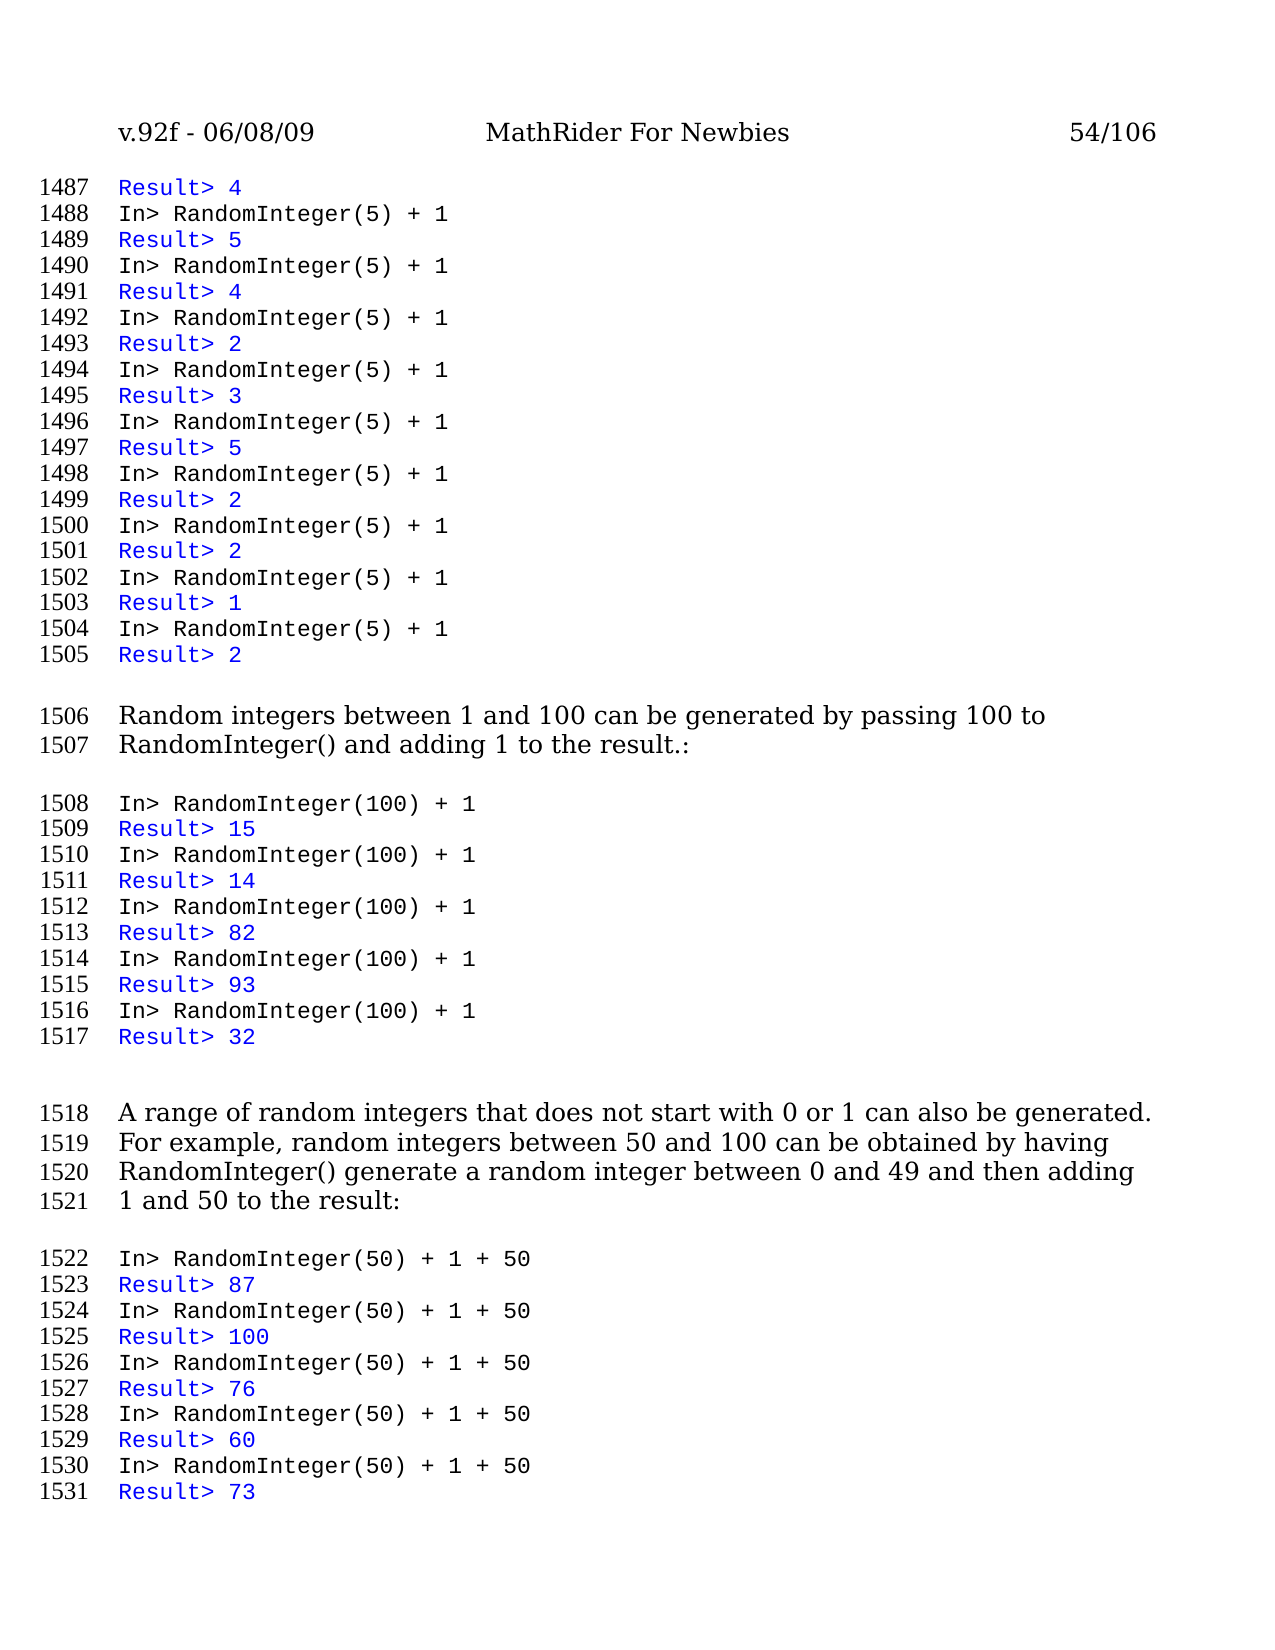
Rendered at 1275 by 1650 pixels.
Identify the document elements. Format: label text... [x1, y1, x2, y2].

text In> RandomInteger(50) + 1 + 50 [118, 1299, 1157, 1325]
text Result> 4 [118, 177, 1157, 203]
text Result> 15 [118, 818, 1157, 844]
text In> RandomInteger(100) + 1 [118, 792, 1157, 818]
text In> RandomInteger(100) + 1 [118, 999, 1157, 1025]
text Result> 5 [118, 436, 1157, 462]
text Result> 2 [118, 332, 1157, 358]
text Result> 60 [118, 1429, 1157, 1455]
text Result> 76 [118, 1377, 1157, 1403]
text Result> 32 [118, 1025, 1157, 1051]
text In> RandomInteger(5) + 1 [118, 306, 1157, 332]
text Result> 87 [118, 1273, 1157, 1299]
text Result> 1 [118, 592, 1157, 618]
text Result> 100 [118, 1325, 1157, 1351]
text In> RandomInteger(5) + 1 [118, 618, 1157, 644]
text Result> 73 [118, 1481, 1157, 1507]
text A range of random integers that does not start with 0 or 1 can also be generated. For example, random integers between 50 and 100 can be obtained by having RandomInteger() generate a random integer between 0 and 49 and then adding 1 and 50 to the result: [118, 1098, 1157, 1215]
text In> RandomInteger(5) + 1 [118, 462, 1157, 488]
text Result> 14 [118, 870, 1157, 896]
text In> RandomInteger(5) + 1 [118, 203, 1157, 229]
text In> RandomInteger(5) + 1 [118, 254, 1157, 281]
text In> RandomInteger(100) + 1 [118, 896, 1157, 922]
text In> RandomInteger(50) + 1 + 50 [118, 1247, 1157, 1273]
text In> RandomInteger(100) + 1 [118, 844, 1157, 870]
text Result> 2 [118, 644, 1157, 669]
text Result> 5 [118, 229, 1157, 254]
text In> RandomInteger(50) + 1 + 50 [118, 1403, 1157, 1429]
text In> RandomInteger(50) + 1 + 50 [118, 1455, 1157, 1481]
text Result> 82 [118, 922, 1157, 947]
text In> RandomInteger(5) + 1 [118, 410, 1157, 436]
text Random integers between 1 and 100 can be generated by passing 100 to RandomInteger() and adding 1 to the result.: [118, 702, 1157, 760]
text In> RandomInteger(5) + 1 [118, 358, 1157, 384]
text Result> 93 [118, 973, 1157, 999]
text In> RandomInteger(5) + 1 [118, 514, 1157, 540]
text In> RandomInteger(50) + 1 + 50 [118, 1351, 1157, 1377]
text Result> 2 [118, 488, 1157, 514]
text Result> 3 [118, 384, 1157, 410]
text Result> 2 [118, 540, 1157, 566]
text Result> 4 [118, 281, 1157, 306]
text In> RandomInteger(100) + 1 [118, 947, 1157, 973]
text In> RandomInteger(5) + 1 [118, 566, 1157, 592]
